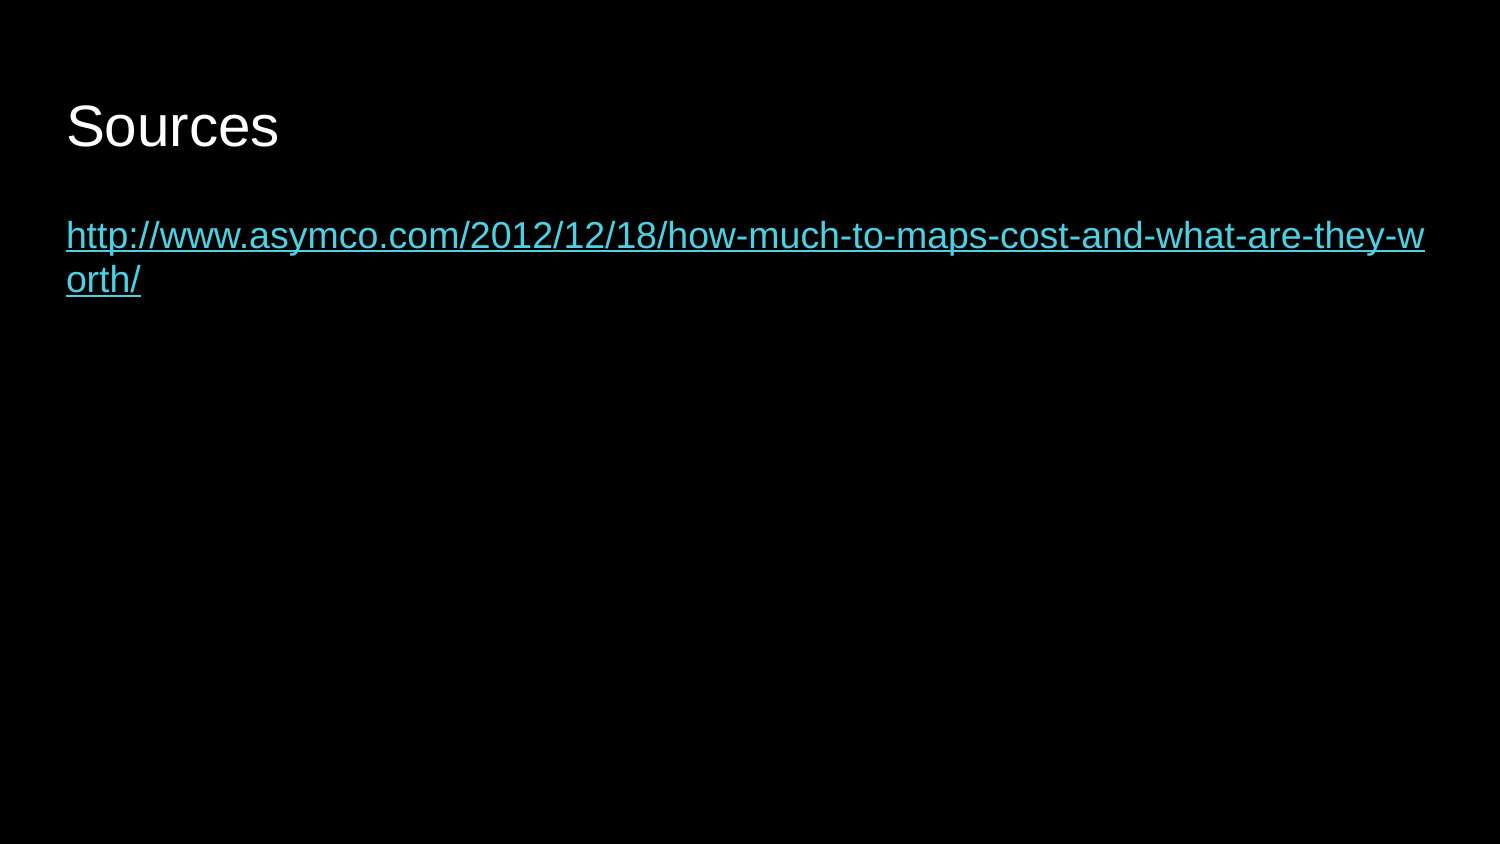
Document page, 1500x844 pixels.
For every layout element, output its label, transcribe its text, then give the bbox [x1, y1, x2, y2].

list http://www.asymco.com/2012/12/18/how-much-to-maps-cost-and-what-are-they-worth/ [51, 189, 1449, 750]
title Sources [51, 72, 1449, 167]
